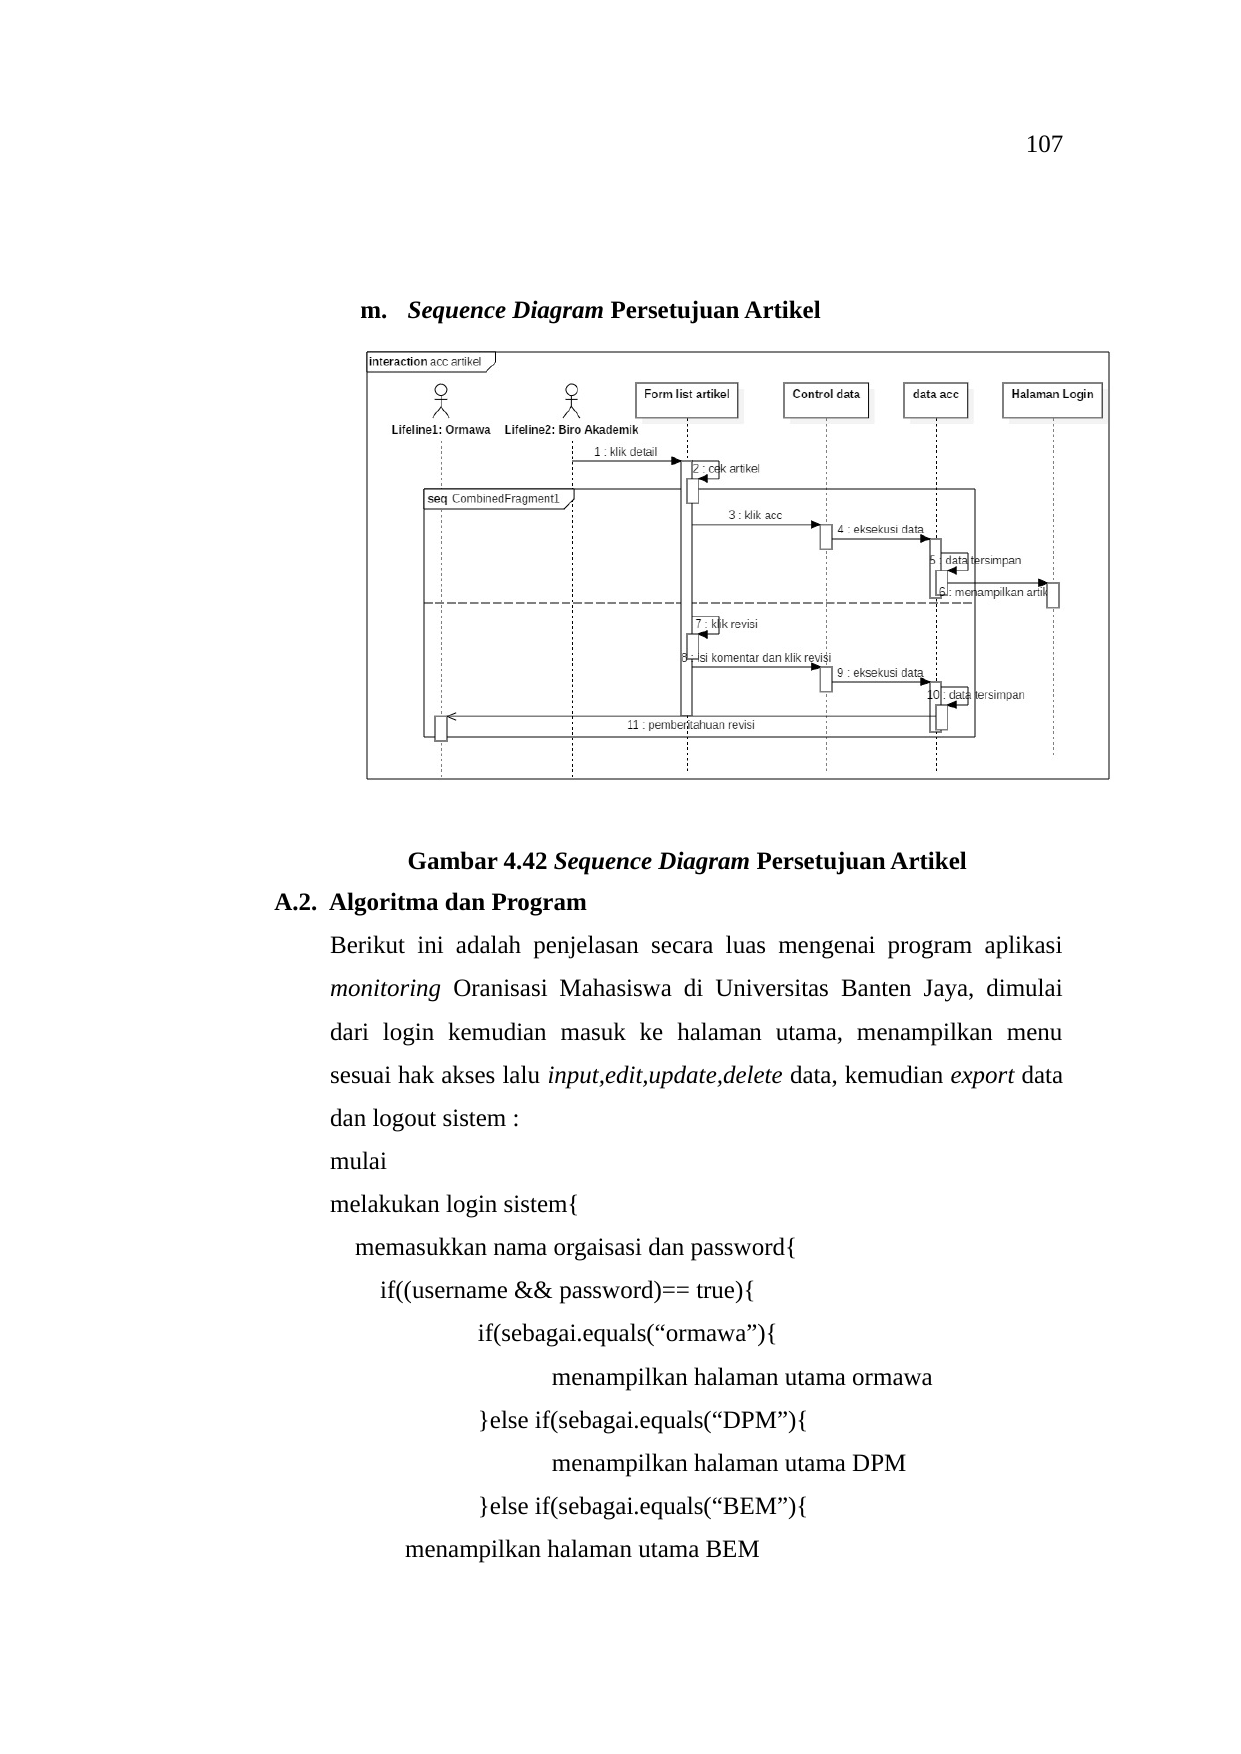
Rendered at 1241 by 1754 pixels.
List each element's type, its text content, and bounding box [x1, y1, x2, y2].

text menampilkan halaman utama BEM [330, 1534, 1063, 1563]
picture [358, 343, 1121, 799]
list Sequence Diagram Persetujuan Artikel [360, 295, 1063, 324]
text Gambar 4.42 Sequence Diagram Persetujuan Artikel [407, 846, 1063, 875]
text menampilkan halaman utama DPM [330, 1448, 1063, 1477]
text memasukkan nama orgaisasi dan password{ [330, 1232, 1063, 1261]
list Berikut ini adalah penjelasan secara luas mengenai program aplikasi monitoring Oranisasi Mahasiswa di Universitas Banten Jaya, dimulai dari login kemudian masuk ke halaman utama, menampilkan menu sesuai hak akses lalu input,edit,update,delete data, kemudian export data dan logout sistem : [330, 930, 1063, 1132]
text if((username && password)== true){ [330, 1275, 1063, 1304]
text if(sebagai.equals(“ormawa”){ [330, 1318, 1063, 1347]
text mulai [330, 1146, 1063, 1175]
text }else if(sebagai.equals(“DPM”){ [330, 1405, 1063, 1433]
table_header [417, 338, 1062, 343]
text menampilkan halaman utama ormawa [330, 1362, 1063, 1390]
text melakukan login sistem{ [330, 1189, 1063, 1218]
text }else if(sebagai.equals(“BEM”){ [330, 1491, 1063, 1520]
list Algoritma dan Program [274, 887, 1063, 916]
table_header [417, 799, 1062, 833]
